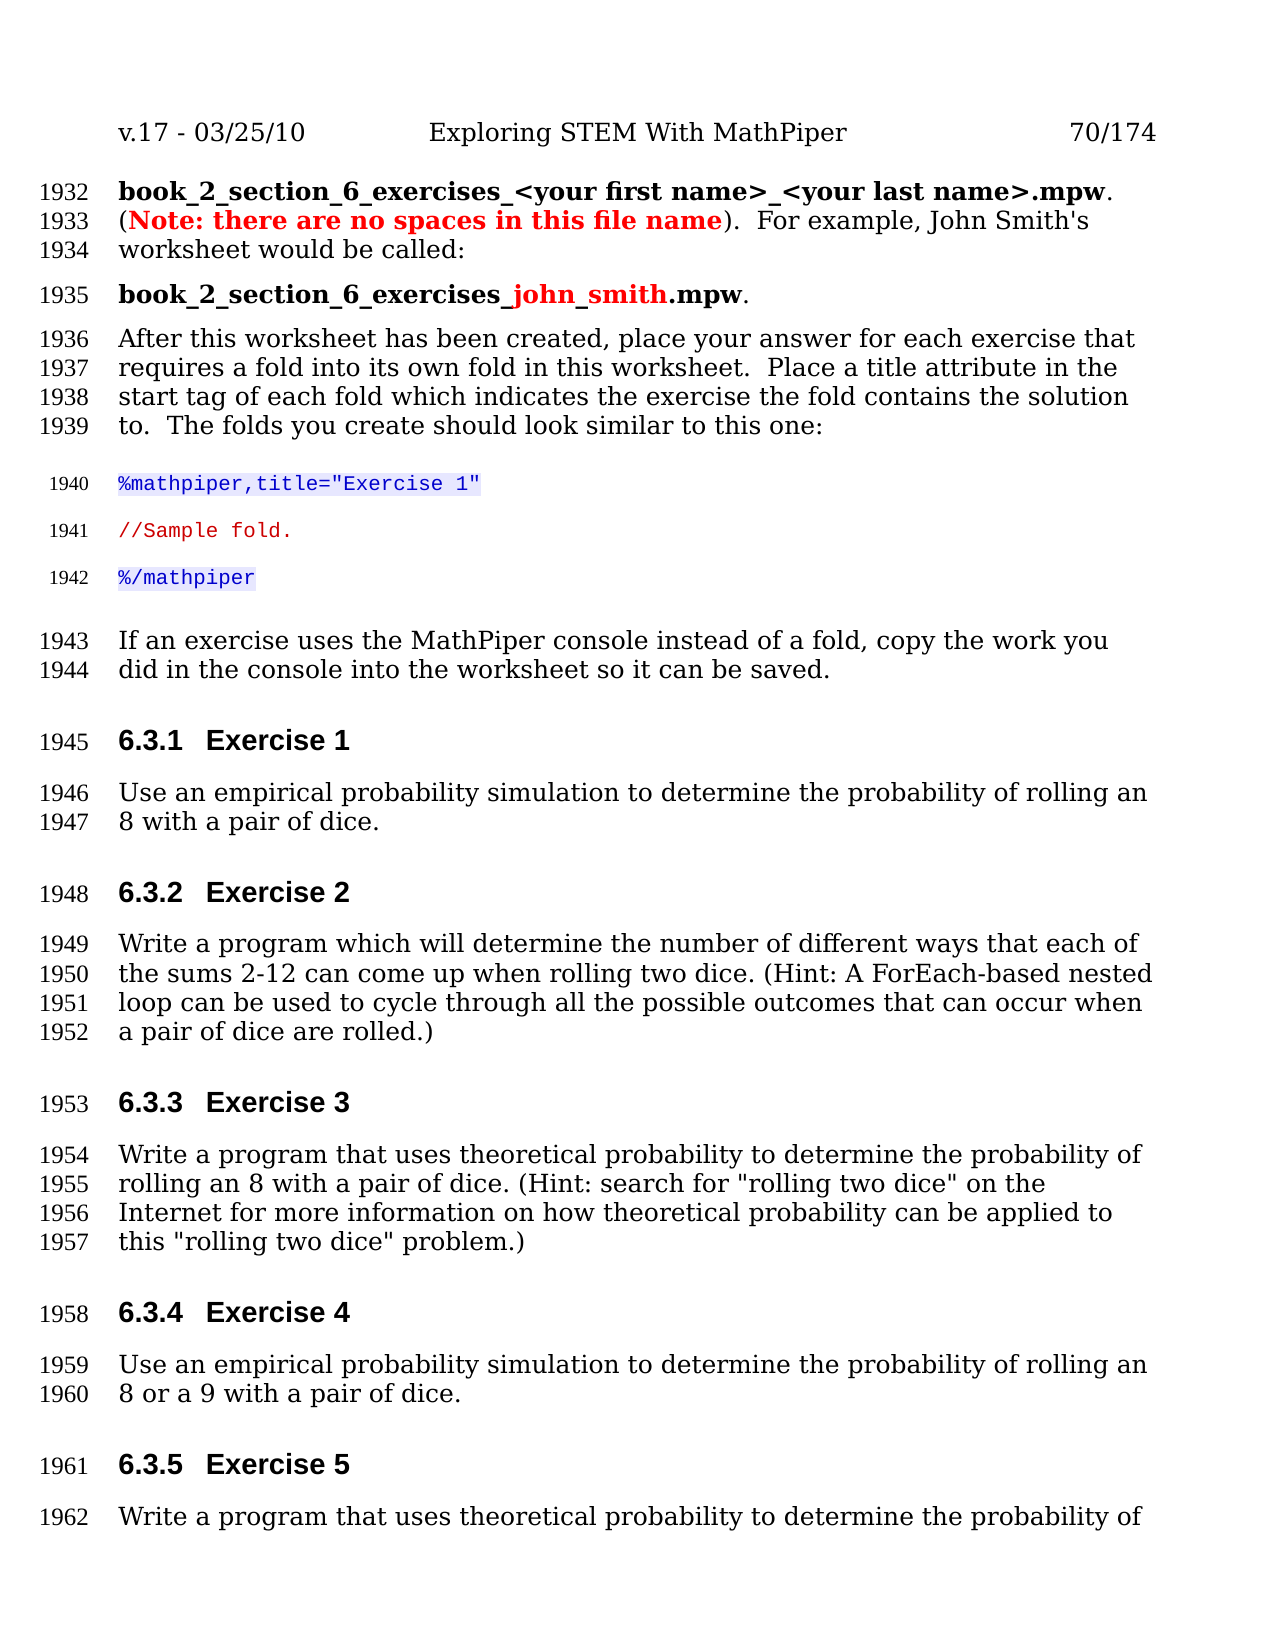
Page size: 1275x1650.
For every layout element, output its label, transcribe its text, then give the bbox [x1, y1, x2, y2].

subtitle Exercise 3 [118, 1085, 1157, 1119]
text book_2_section_6_exercises_john_smith.mpw. [118, 280, 1157, 309]
text Use an empirical probability simulation to determine the probability of rolling an 8 or a 9 with a pair of dice. [118, 1350, 1157, 1408]
text //Sample fold. [118, 520, 1157, 544]
text If an exercise uses the MathPiper console instead of a fold, copy the work you did in the console into the worksheet so it can be saved. [118, 626, 1157, 684]
text %/mathpiper [118, 567, 1157, 591]
subtitle Exercise 4 [118, 1296, 1157, 1329]
text %mathpiper,title="Exercise 1" [118, 473, 1157, 496]
subtitle Exercise 1 [118, 723, 1157, 757]
text After this worksheet has been created, place your answer for each exercise that requires a fold into its own fold in this worksheet. Place a title attribute in the start tag of each fold which indicates the exercise the fold contains the solution to. The folds you create should look similar to this one: [118, 324, 1157, 441]
text Use an empirical probability simulation to determine the probability of rolling an 8 with a pair of dice. [118, 778, 1157, 836]
text book_2_section_6_exercises_<your first name>_<your last name>.mpw. (Note: there are no spaces in this file name). For example, John Smith's worksheet would be called: [118, 177, 1157, 265]
subtitle Exercise 2 [118, 875, 1157, 909]
text Write a program which will determine the number of different ways that each of the sums 2-12 can come up when rolling two dice. (Hint: A ForEach-based nested loop can be used to cycle through all the possible outcomes that can occur when a pair of dice are rolled.) [118, 929, 1157, 1046]
text Write a program that uses theoretical probability to determine the probability of [118, 1502, 1157, 1531]
subtitle Exercise 5 [118, 1447, 1157, 1481]
text Write a program that uses theoretical probability to determine the probability of rolling an 8 with a pair of dice. (Hint: search for "rolling two dice" on the Internet for more information on how theoretical probability can be applied to this "rolling two dice" problem.) [118, 1140, 1157, 1256]
